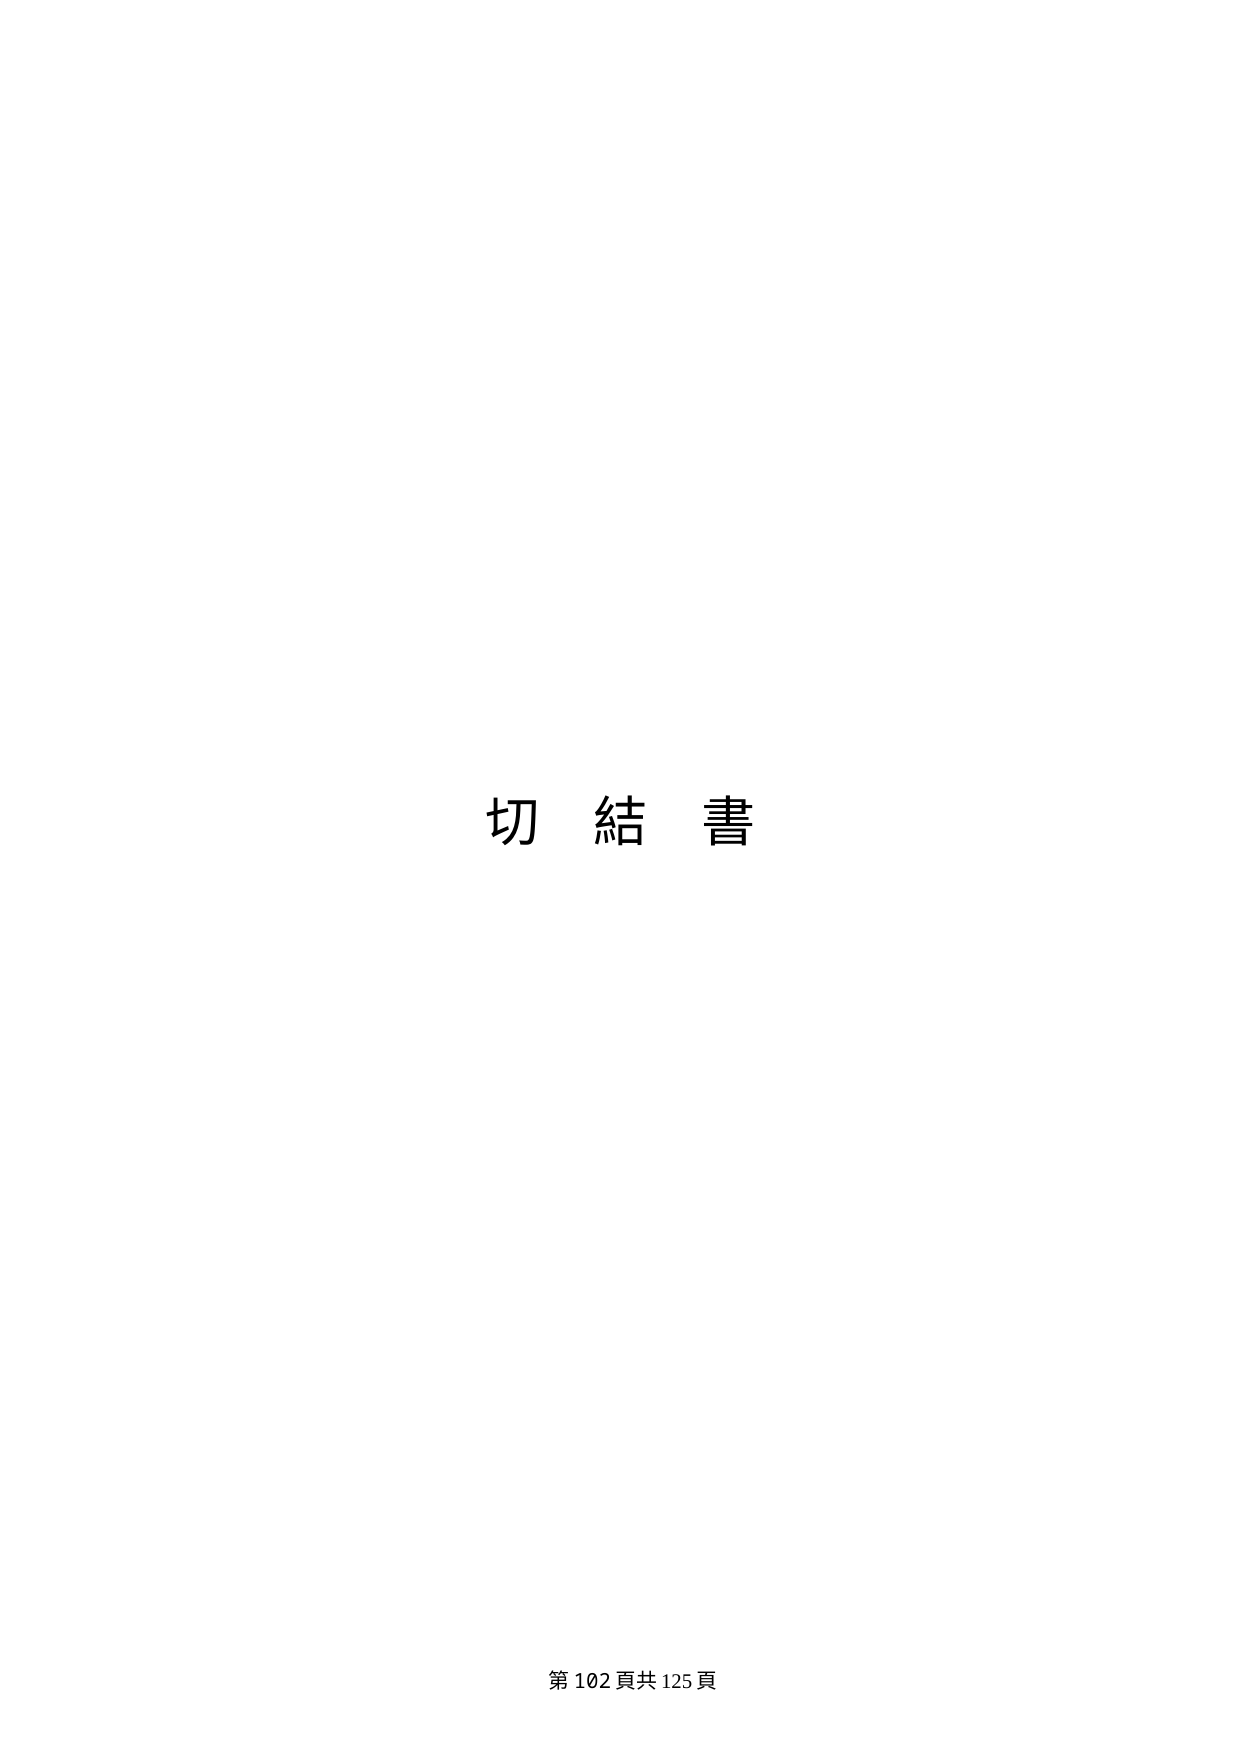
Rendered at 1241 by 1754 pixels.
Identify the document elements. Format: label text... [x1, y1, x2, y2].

text 切 結 書 [89, 745, 1152, 870]
